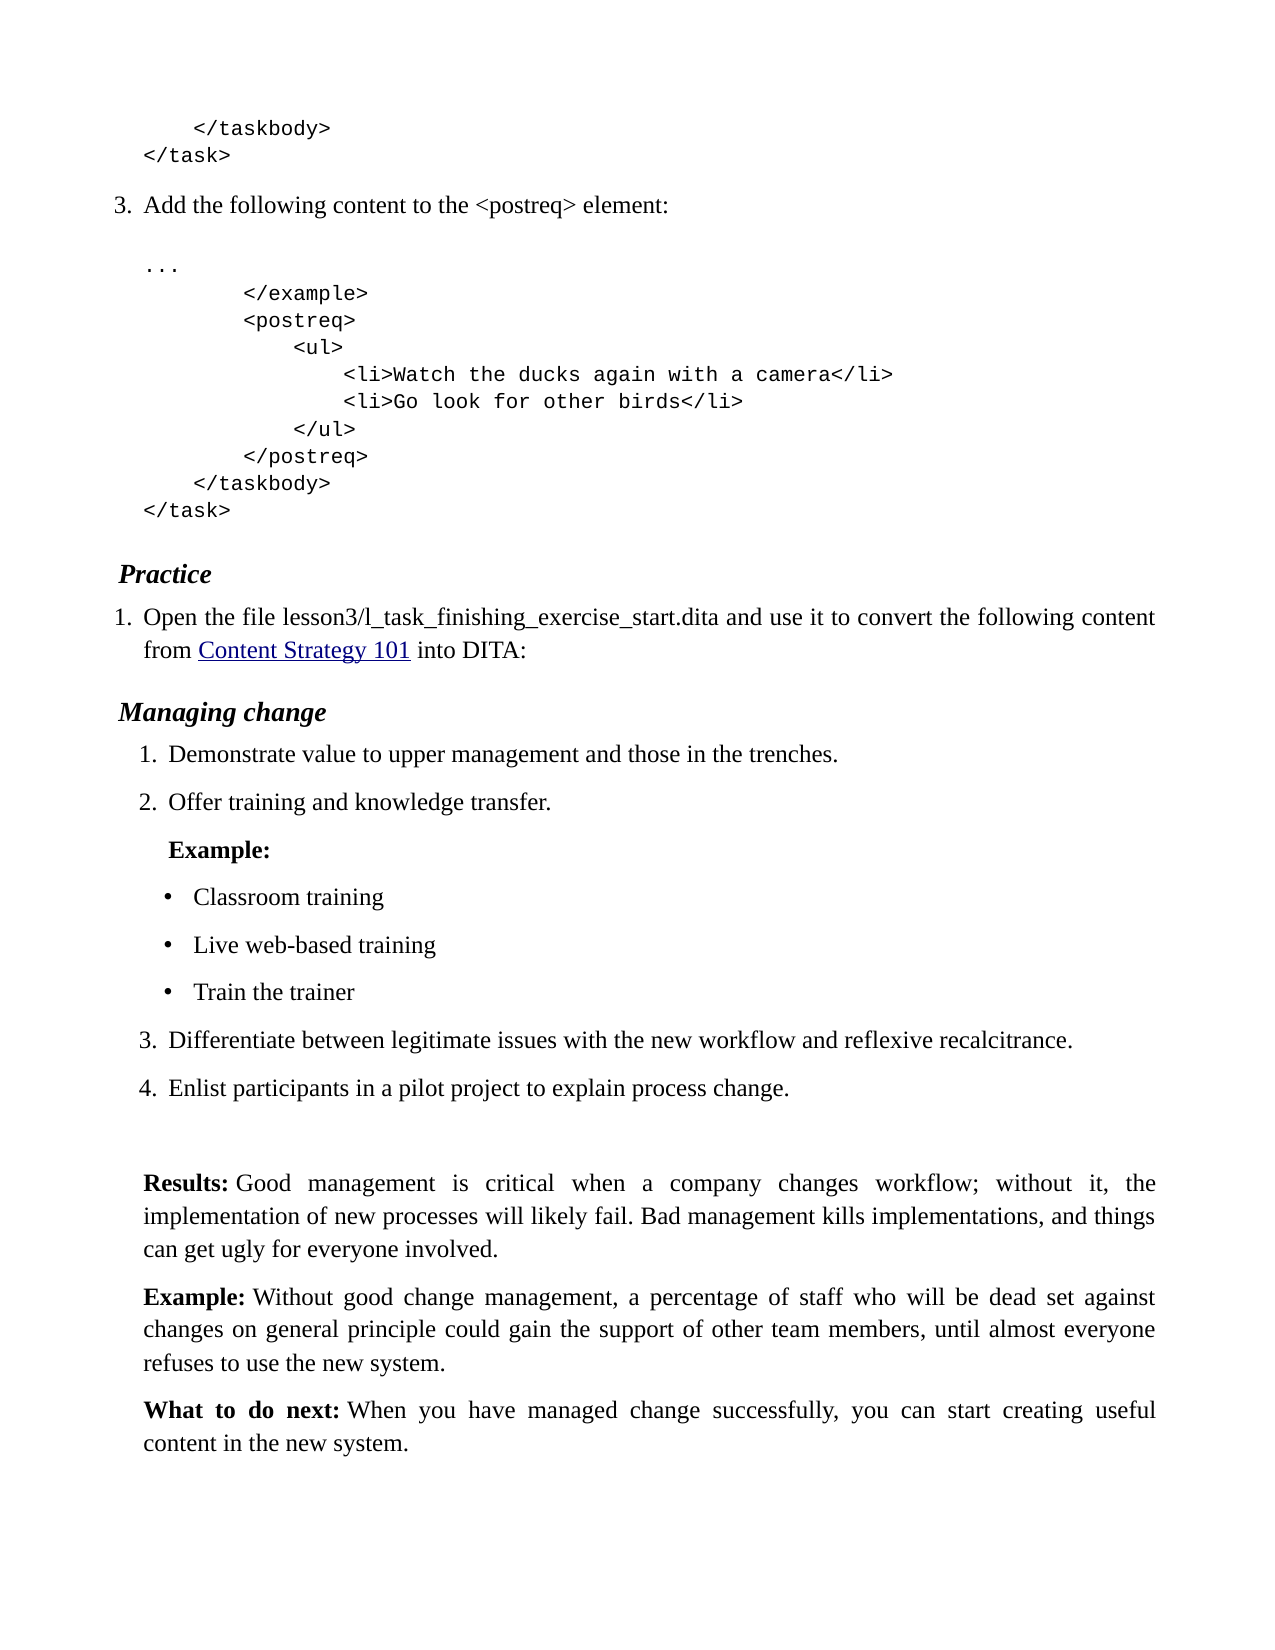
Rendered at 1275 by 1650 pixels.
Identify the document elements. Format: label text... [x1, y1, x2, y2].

list Results: Good management is critical when a company changes workflow; without it, the implementation of new processes will likely fail. Bad management kills implementations, and things can get ugly for everyone involved. [118, 1168, 1157, 1263]
subtitle Practice [118, 558, 1157, 589]
list Add the following content to the <postreq> element: [118, 190, 1157, 219]
list Differentiate between legitimate issues with the new workflow and reflexive recalcitrance. [139, 1025, 1157, 1054]
list Example: Without good change management, a percentage of staff who will be dead set against changes on general principle could gain the support of other team members, until almost everyone refuses to use the new system. [118, 1282, 1157, 1376]
list </taskbody> </task> [118, 118, 1157, 169]
list Train the trainer [164, 977, 1157, 1006]
subtitle Managing change [118, 695, 1157, 727]
list What to do next: When you have managed change successfully, you can start creating useful content in the new system. [118, 1395, 1157, 1457]
list Example: [139, 835, 1157, 863]
list Classroom training [164, 882, 1157, 911]
list Open the file lesson3/l_task_finishing_exercise_start.dita and use it to convert the following content from Content Strategy 101 into DITA: [118, 602, 1157, 664]
list Live web-based training [164, 930, 1157, 959]
list Demonstrate value to upper management and those in the trenches. [139, 739, 1157, 768]
list ... </example> <postreq> <ul> <li>Watch the ducks again with a camera</li> <li>Go look for other birds</li> </ul> </postreq> </taskbody> </task> [118, 256, 1157, 524]
list Enlist participants in a pilot project to explain process change. [139, 1073, 1157, 1101]
list Offer training and knowledge transfer. [139, 787, 1157, 816]
